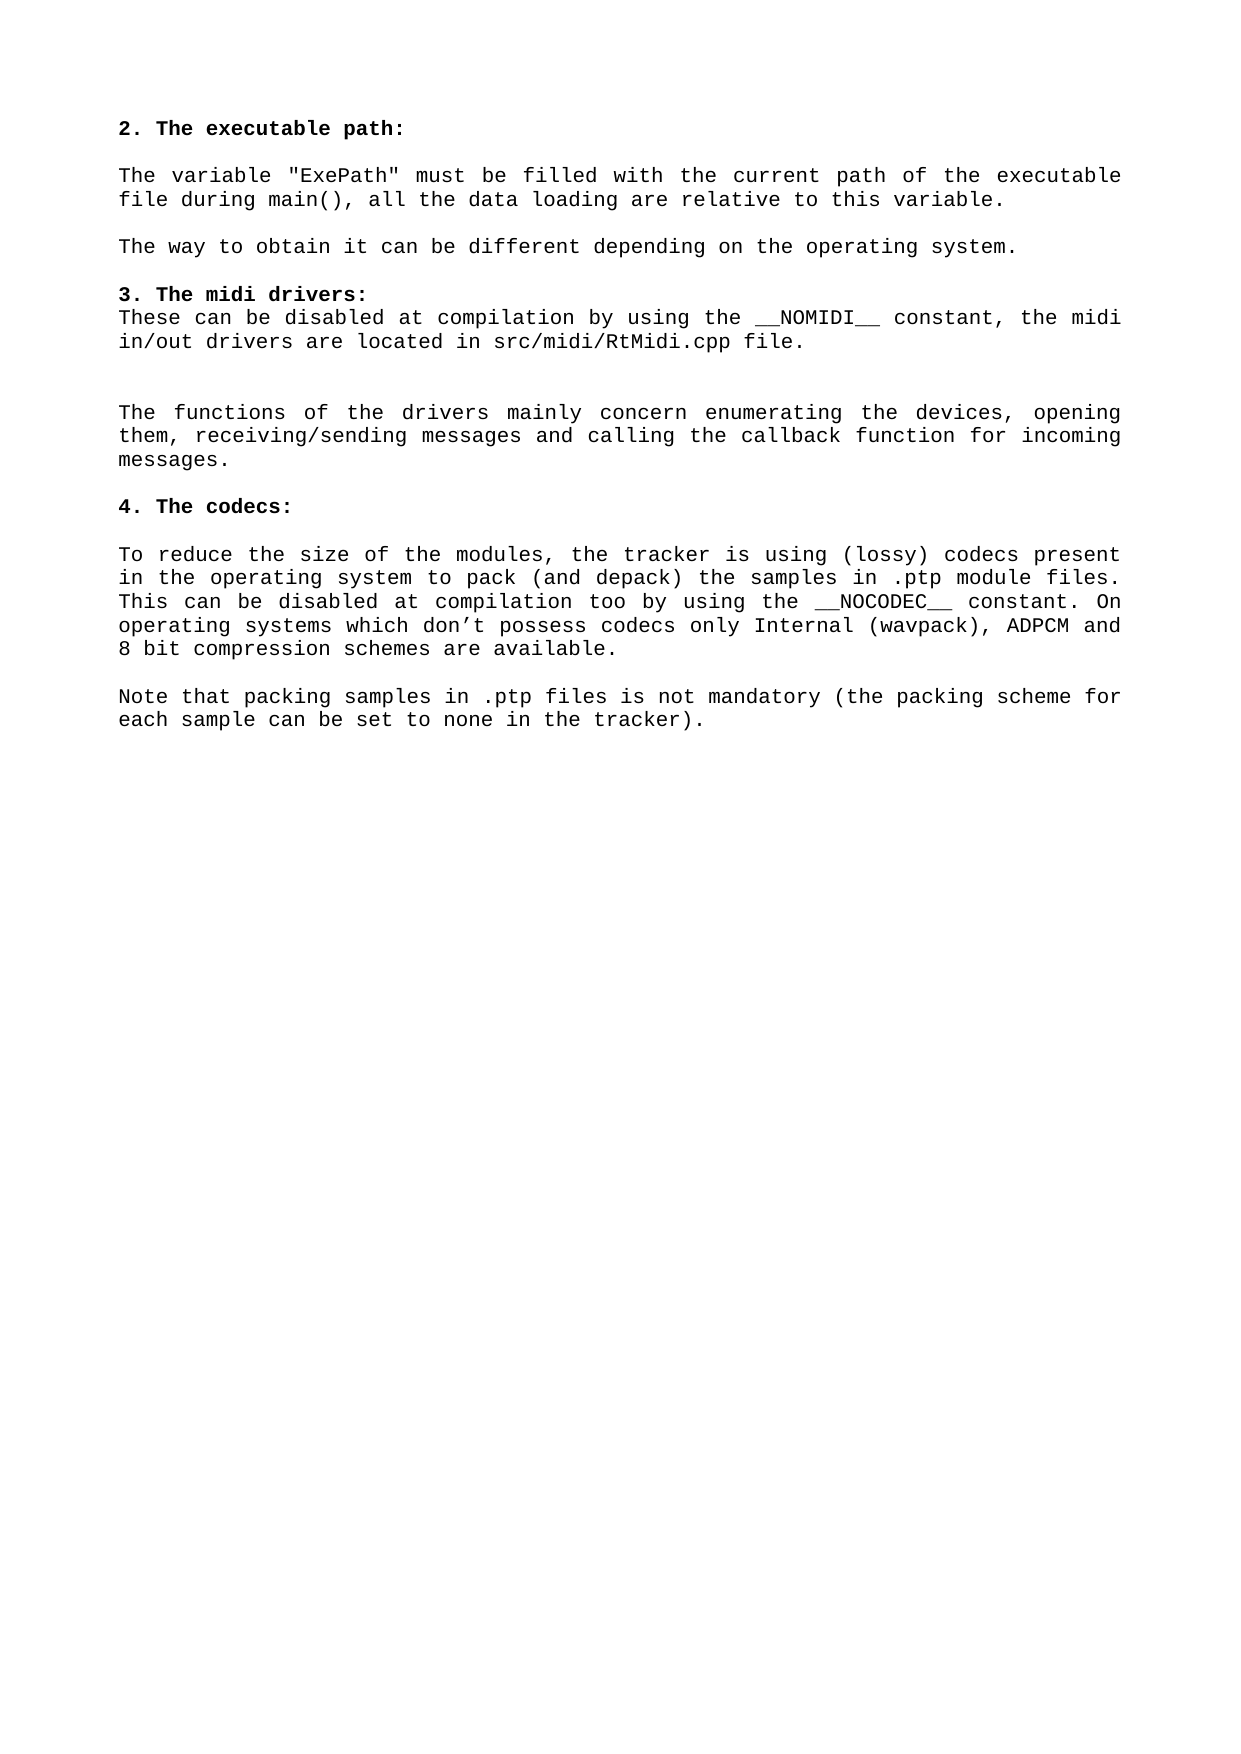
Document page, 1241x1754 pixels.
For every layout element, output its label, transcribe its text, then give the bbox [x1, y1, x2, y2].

text To reduce the size of the modules, the tracker is using (lossy) codecs present in the operating system to pack (and depack) the samples in .ptp module files. This can be disabled at compilation too by using the __NOCODEC__ constant. On operating systems which don’t possess codecs only Internal (wavpack), ADPCM and 8 bit compression schemes are available. [118, 544, 1122, 662]
text 3. The midi drivers: [118, 284, 1122, 307]
text These can be disabled at compilation by using the __NOMIDI__ constant, the midi in/out drivers are located in src/midi/RtMidi.cpp file. [118, 307, 1122, 354]
text The variable "ExePath" must be filled with the current path of the executable file during main(), all the data loading are relative to this variable. [118, 165, 1122, 213]
text 4. The codecs: [118, 496, 1122, 520]
text The functions of the drivers mainly concern enumerating the devices, opening them, receiving/sending messages and calling the callback function for incoming messages. [118, 402, 1122, 473]
text Note that packing samples in .ptp files is not mandatory (the packing scheme for each sample can be set to none in the tracker). [118, 686, 1122, 733]
text 2. The executable path: [118, 118, 1122, 142]
text The way to obtain it can be different depending on the operating system. [118, 236, 1122, 260]
